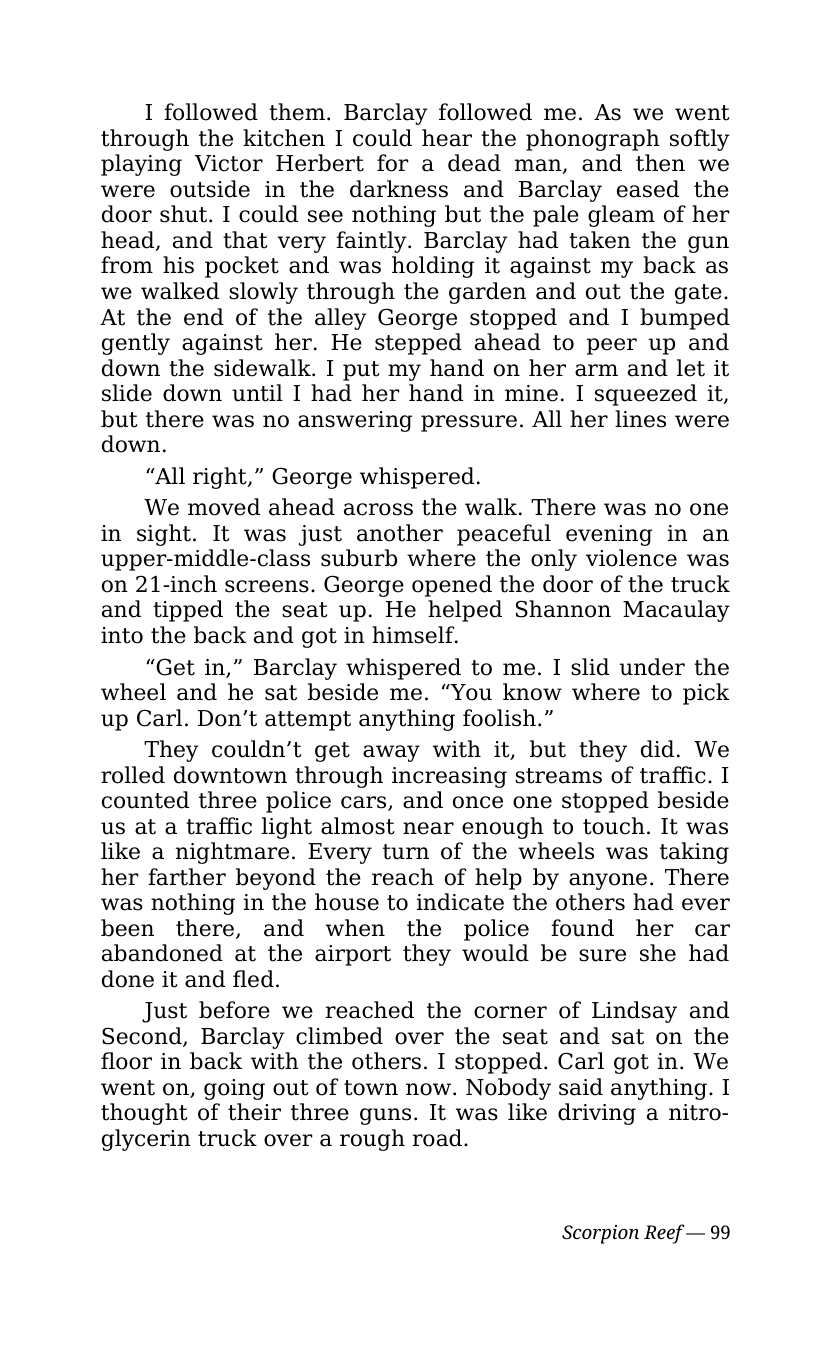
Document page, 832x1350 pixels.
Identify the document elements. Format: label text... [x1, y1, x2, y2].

text I followed them. Barclay followed me. As we went through the kitchen I could hear the phonograph softly playing Victor Herbert for a dead man, and then we were outside in the darkness and Barclay eased the door shut. I could see nothing but the pale gleam of her head, and that very faintly. Barclay had taken the gun from his pocket and was holding it against my back as we walked slowly through the garden and out the gate. At the end of the alley George stopped and I bumped gently against her. He stepped ahead to peer up and down the sidewalk. I put my hand on her arm and let it slide down until I had her hand in mine. I squeezed it, but there was no answering pressure. All her lines were down. [101, 101, 731, 458]
text “All right,” George whispered. [101, 464, 731, 489]
text We moved ahead across the walk. There was no one in sight. It was just another peaceful evening in an upper-middle-class suburb where the only violence was on 21-inch screens. George opened the door of the truck and tipped the seat up. He helped Shannon Macaulay into the back and got in himself. [101, 495, 731, 648]
text They couldn’t get away with it, but they did. We rolled downtown through increasing streams of traffic. I counted three police cars, and once one stopped beside us at a traffic light almost near enough to touch. It was like a nightmare. Every turn of the wheels was taking her farther beyond the reach of help by anyone. There was nothing in the house to indicate the others had ever been there, and when the police found her car abandoned at the airport they would be sure she had done it and fled. [101, 737, 731, 992]
text Just before we reached the corner of Lindsay and Second, Barclay climbed over the seat and sat on the floor in back with the others. I stopped. Carl got in. We went on, going out of town now. Nobody said anything. I thought of their three guns. It was like driving a nitro-glycerin truck over a rough road. [101, 998, 731, 1152]
text “Get in,” Barclay whispered to me. I slid under the wheel and he sat beside me. “You know where to pick up Carl. Don’t attempt anything foolish.” [101, 654, 731, 731]
